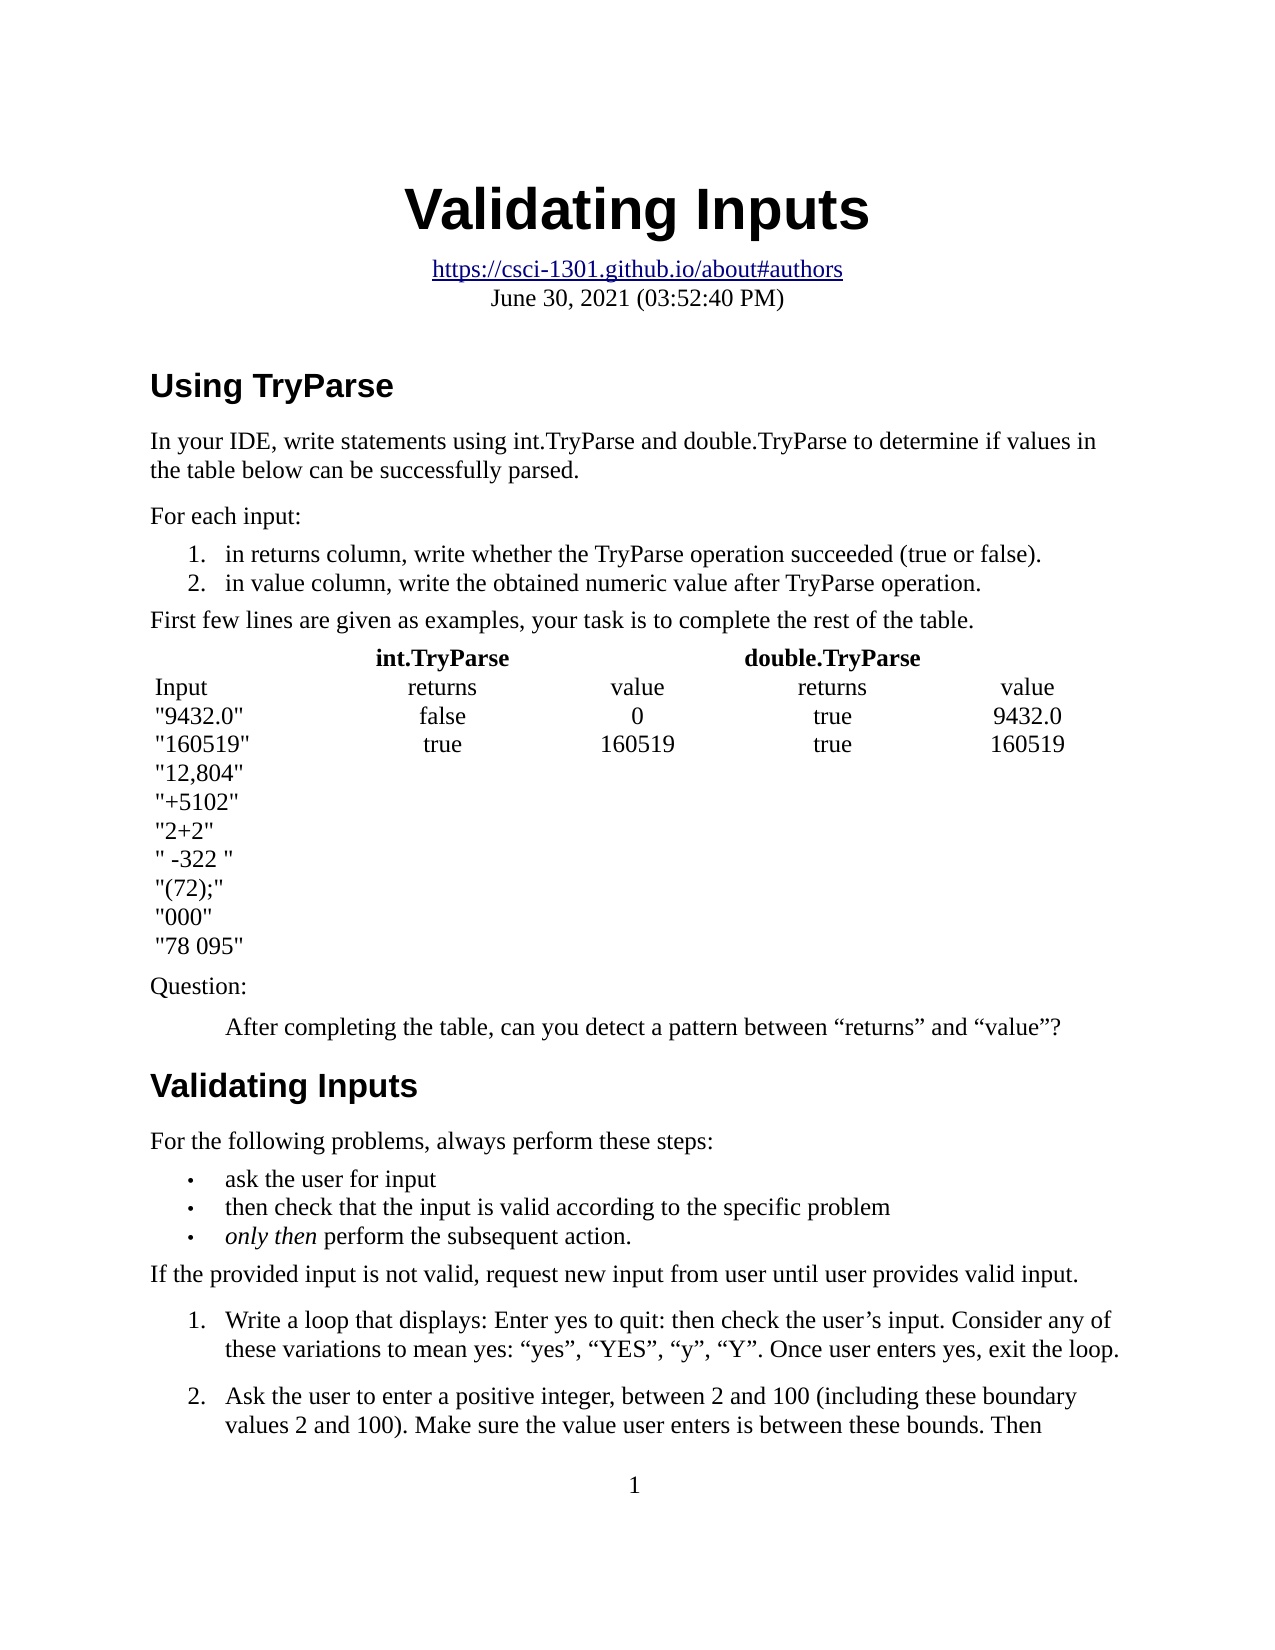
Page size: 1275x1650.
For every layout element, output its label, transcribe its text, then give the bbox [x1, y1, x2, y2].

table_cell 160519 [540, 730, 735, 758]
table_cell 9432.0 [930, 701, 1125, 729]
table_cell 160519 [930, 730, 1125, 758]
table_cell [930, 816, 1125, 844]
table_cell "12,804" [150, 758, 345, 787]
table_cell "2+2" [150, 816, 345, 844]
table_cell [930, 931, 1125, 959]
table_cell [930, 902, 1125, 931]
table_cell [345, 845, 540, 873]
table_cell [345, 931, 540, 959]
table_cell [735, 931, 930, 959]
text For the following problems, always perform these steps: [150, 1126, 1125, 1155]
table_cell [540, 758, 735, 787]
table_header [930, 643, 1125, 672]
text https://csci-1301.github.io/about#authors [150, 254, 1125, 283]
table_cell [345, 787, 540, 816]
text June 30, 2021 (03:52:40 PM) [150, 283, 1125, 312]
list only then perform the subsequent action. [187, 1221, 1125, 1250]
text After completing the table, can you detect a pattern between “returns” and “value”? [225, 1012, 1125, 1041]
table_cell [930, 845, 1125, 873]
table_cell true [735, 730, 930, 758]
table_cell [540, 787, 735, 816]
table_cell Input [150, 672, 345, 701]
table_cell "000" [150, 902, 345, 931]
table_header int.TryParse [345, 643, 540, 672]
table_cell false [345, 701, 540, 729]
table_cell [735, 873, 930, 902]
subtitle Using TryParse [150, 366, 1125, 404]
table_cell [345, 758, 540, 787]
table_cell [540, 902, 735, 931]
list ask the user for input [187, 1164, 1125, 1192]
table_cell [540, 873, 735, 902]
table_cell 0 [540, 701, 735, 729]
table_cell [540, 931, 735, 959]
list then check that the input is valid according to the specific problem [187, 1192, 1125, 1221]
text First few lines are given as examples, your task is to complete the rest of the table. [150, 606, 1125, 634]
text If the provided input is not valid, request new input from user until user provides valid input. [150, 1259, 1125, 1288]
text For each input: [150, 501, 1125, 530]
table_cell "9432.0" [150, 701, 345, 729]
table_cell [345, 816, 540, 844]
title Validating Inputs [150, 175, 1125, 242]
table_cell value [540, 672, 735, 701]
table_cell [930, 787, 1125, 816]
table_cell returns [345, 672, 540, 701]
list in value column, write the obtained numeric value after TryParse operation. [187, 568, 1125, 597]
table_cell true [345, 730, 540, 758]
list in returns column, write whether the TryParse operation succeeded (true or false). [187, 539, 1125, 568]
table_cell [735, 787, 930, 816]
table_cell [735, 816, 930, 844]
table_cell " -322 " [150, 845, 345, 873]
table_header double.TryParse [735, 643, 930, 672]
text Question: [150, 971, 1125, 1000]
table_header [540, 643, 735, 672]
table_cell true [735, 701, 930, 729]
table_cell value [930, 672, 1125, 701]
list Write a loop that displays: Enter yes to quit: then check the user’s input. Consider any of these variations to mean yes: “yes”, “YES”, “y”, “Y”. Once user enters yes, exit the loop. [187, 1306, 1125, 1363]
table_cell returns [735, 672, 930, 701]
table_cell [540, 816, 735, 844]
table_cell "+5102" [150, 787, 345, 816]
table_cell [930, 873, 1125, 902]
subtitle Validating Inputs [150, 1066, 1125, 1104]
table_cell "(72);" [150, 873, 345, 902]
table_cell "160519" [150, 730, 345, 758]
text In your IDE, write statements using int.TryParse and double.TryParse to determine if values in the table below can be successfully parsed. [150, 426, 1125, 483]
list Ask the user to enter a positive integer, between 2 and 100 (including these boundary values 2 and 100). Make sure the value user enters is between these bounds. Then [187, 1381, 1125, 1438]
table_cell [345, 902, 540, 931]
table_cell [540, 845, 735, 873]
table_cell [345, 873, 540, 902]
table_cell "78 095" [150, 931, 345, 959]
table_header [150, 643, 345, 672]
table_cell [735, 758, 930, 787]
table_cell [735, 845, 930, 873]
table_cell [930, 758, 1125, 787]
table_cell [735, 902, 930, 931]
